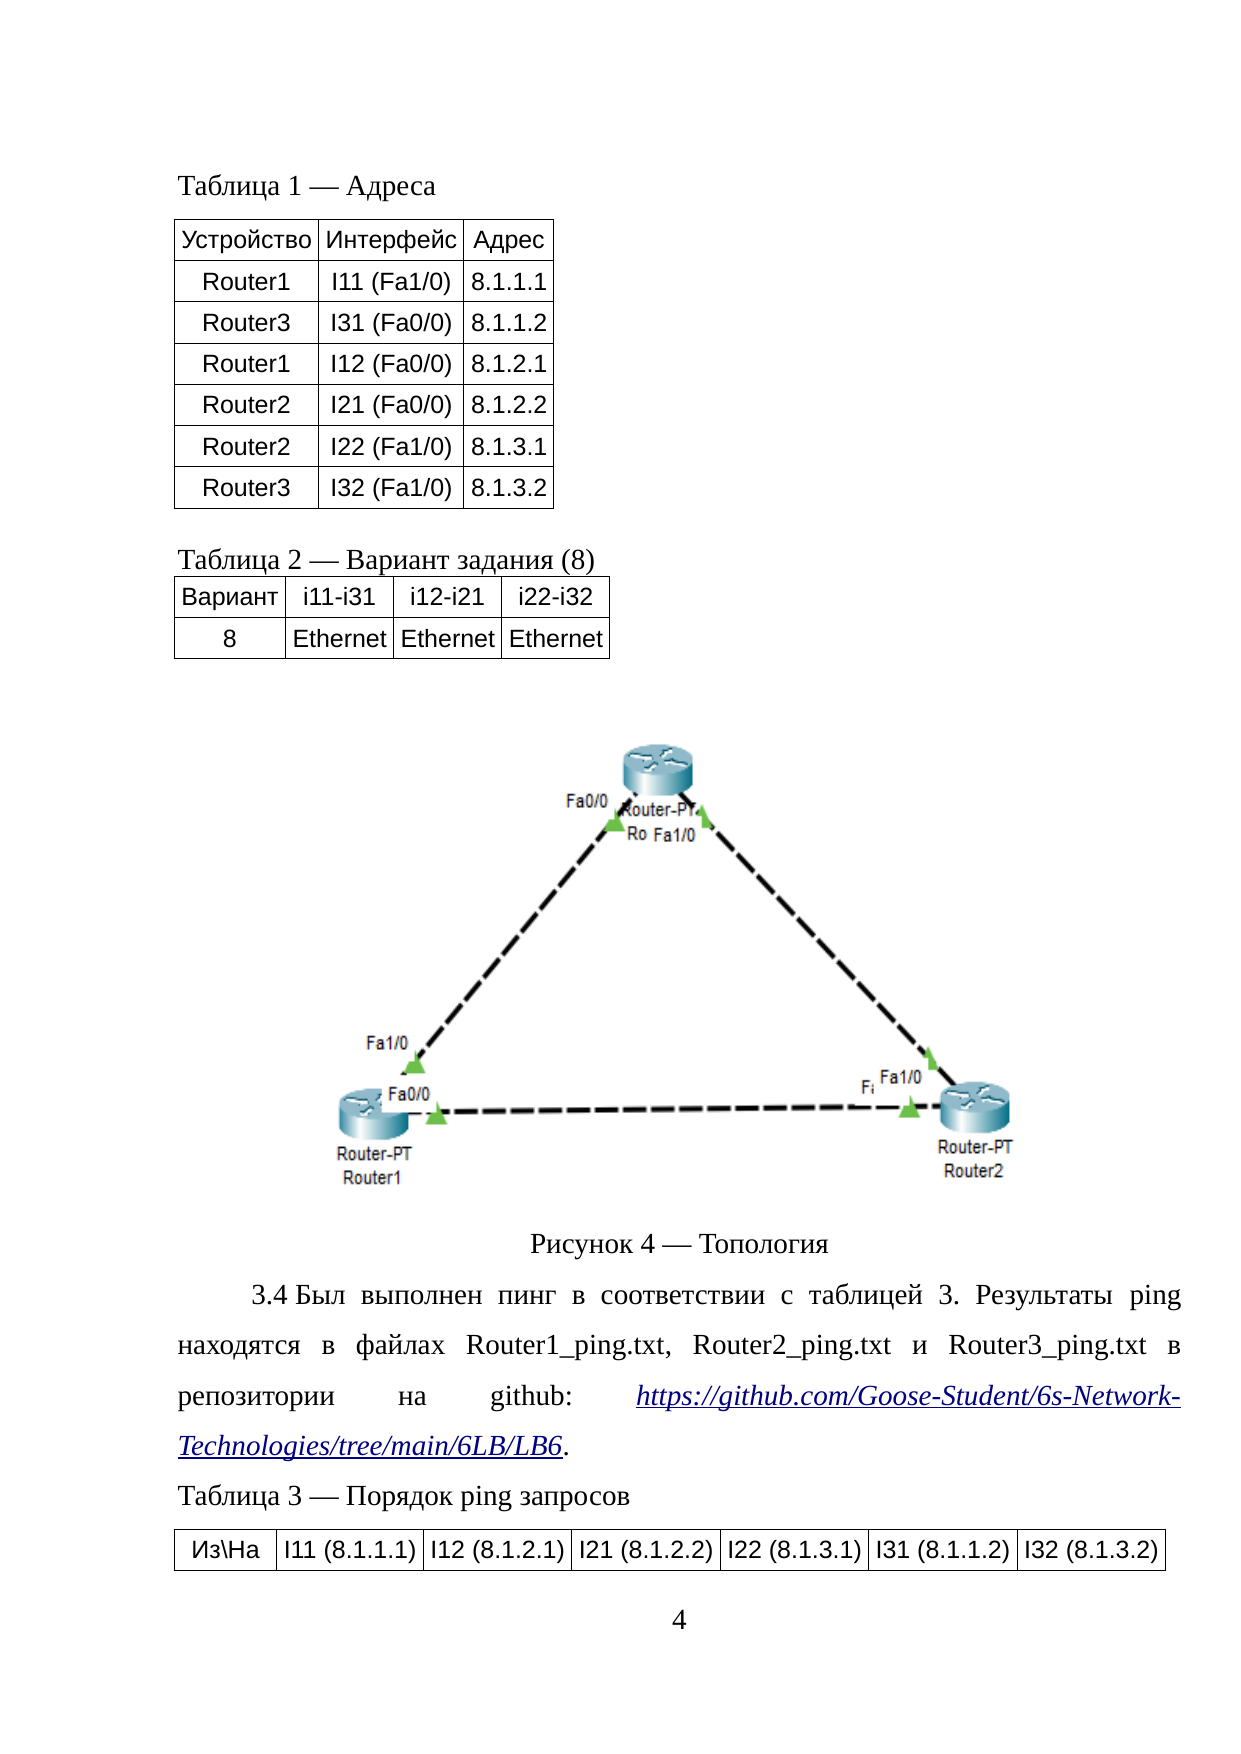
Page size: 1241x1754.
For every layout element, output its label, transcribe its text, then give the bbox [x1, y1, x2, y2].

table_header i11-i31 [286, 577, 393, 617]
table_header I21 (8.1.2.2) [572, 1530, 720, 1570]
table_cell I21 (Fa0/0) [319, 385, 463, 425]
table_cell Router1 [175, 344, 318, 384]
table_cell 8.1.3.2 [464, 467, 553, 507]
text Таблица 1 — Адреса [177, 168, 1181, 202]
list Был выполнен пинг в соответствии с таблицей 3. Результаты ping находятся в файлах Router1_ping.txt, Router2_ping.txt и Router3_ping.txt в репозитории на github: https://github.com/Goose-Student/6s-Network-Technologies/tree/main/6LB/LB6. [177, 1277, 1181, 1461]
table_cell I22 (Fa1/0) [319, 426, 463, 466]
table_header Устройство [175, 220, 318, 260]
table_header I12 (8.1.2.1) [424, 1530, 571, 1570]
table_cell 8.1.3.1 [464, 426, 553, 466]
table_cell Ethernet [502, 618, 609, 658]
picture [265, 692, 1094, 1210]
table_cell Router3 [175, 302, 318, 342]
table_header I31 (8.1.1.2) [869, 1530, 1017, 1570]
table_header Из\На [175, 1530, 276, 1570]
text Рисунок 4 — Топология [177, 1210, 1181, 1260]
table_header I22 (8.1.3.1) [721, 1530, 868, 1570]
table_header I11 (8.1.1.1) [277, 1530, 423, 1570]
table_cell 8.1.2.2 [464, 385, 553, 425]
text Таблица 2 — Вариант задания (8) [177, 542, 1181, 576]
text Таблица 3 — Порядок ping запросов [177, 1478, 1181, 1512]
table_cell 8.1.2.1 [464, 344, 553, 384]
table_header I32 (8.1.3.2) [1018, 1530, 1165, 1570]
table_cell 8.1.1.2 [464, 302, 553, 342]
table_cell Ethernet [394, 618, 501, 658]
table_cell Router2 [175, 426, 318, 466]
table_cell Ethernet [286, 618, 393, 658]
table_cell 8.1.1.1 [464, 261, 553, 301]
table_cell Router1 [175, 261, 318, 301]
table_header Адрес [464, 220, 553, 260]
table_cell Router2 [175, 385, 318, 425]
table_header i22-i32 [502, 577, 609, 617]
table_header Вариант [175, 577, 285, 617]
table_cell I31 (Fa0/0) [319, 302, 463, 342]
table_cell I11 (Fa1/0) [319, 261, 463, 301]
table_cell I32 (Fa1/0) [319, 467, 463, 507]
table_cell Router3 [175, 467, 318, 507]
table_header Интерфейс [319, 220, 463, 260]
table_cell 8 [175, 618, 285, 658]
table_cell I12 (Fa0/0) [319, 344, 463, 384]
table_header i12-i21 [394, 577, 501, 617]
